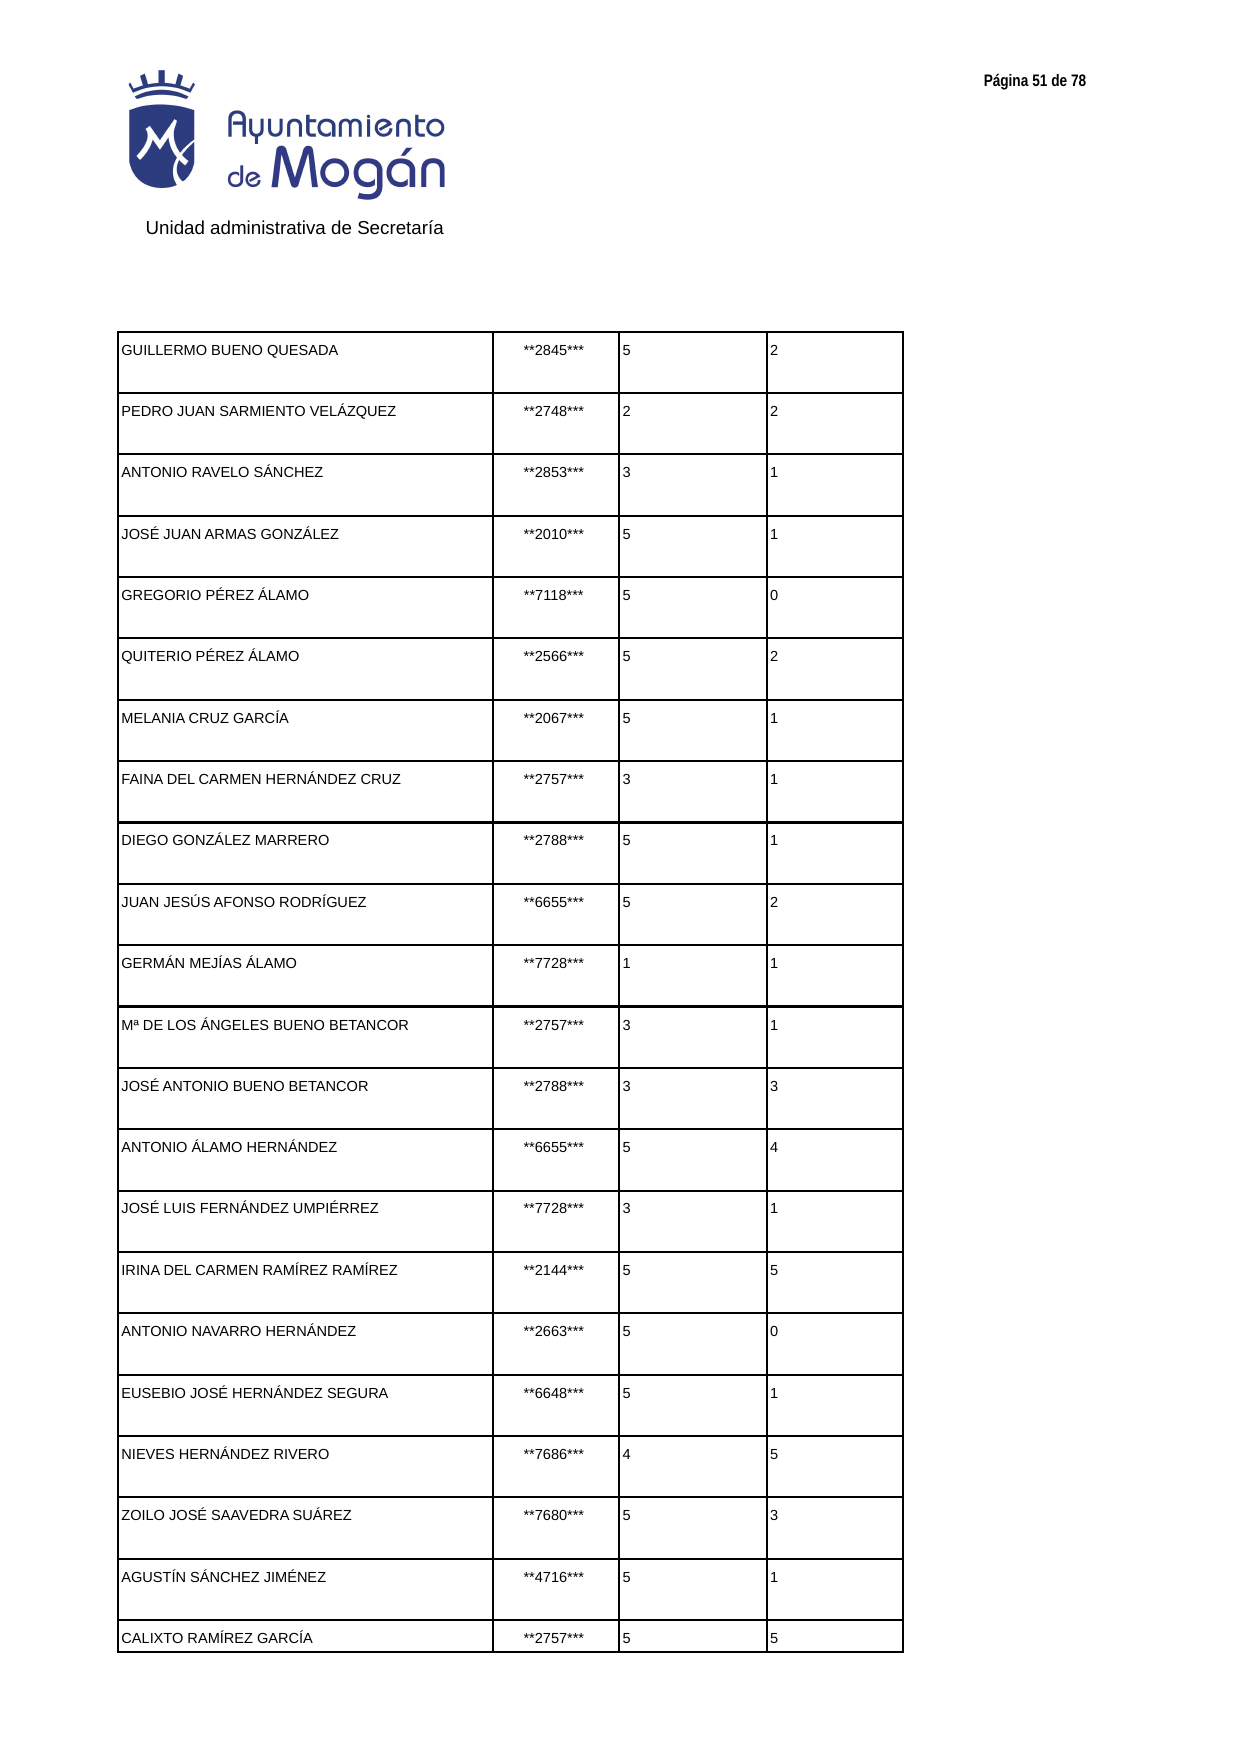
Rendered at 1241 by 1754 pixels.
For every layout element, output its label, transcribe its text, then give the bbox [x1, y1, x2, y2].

table_cell 5 [620, 1376, 766, 1435]
table_cell 1 [768, 455, 902, 514]
table_cell **7728*** [494, 946, 618, 1005]
table_cell GUILLERMO BUENO QUESADA [119, 333, 492, 392]
table_cell 0 [768, 578, 902, 637]
table_cell GREGORIO PÉREZ ÁLAMO [119, 578, 492, 637]
table_cell 1 [768, 1560, 902, 1619]
table_cell PEDRO JUAN SARMIENTO VELÁZQUEZ [119, 394, 492, 453]
table_cell 5 [620, 1314, 766, 1373]
table_cell 2 [768, 639, 902, 699]
table_cell JUAN JESÚS AFONSO RODRÍGUEZ [119, 885, 492, 944]
table_cell **7686*** [494, 1437, 618, 1496]
table_cell 3 [620, 762, 766, 821]
table_cell JOSÉ LUIS FERNÁNDEZ UMPIÉRREZ [119, 1192, 492, 1251]
table_cell **2757*** [494, 762, 618, 821]
table_cell **2845*** [494, 333, 618, 392]
table_cell **4716*** [494, 1560, 618, 1619]
table_cell 1 [768, 701, 902, 760]
table_cell **2757*** [494, 1008, 618, 1067]
table_cell 2 [768, 885, 902, 944]
table_cell 5 [620, 701, 766, 760]
table_cell 5 [620, 1560, 766, 1619]
table_cell 1 [620, 946, 766, 1005]
table_cell GERMÁN MEJÍAS ÁLAMO [119, 946, 492, 1005]
table_cell **2144*** [494, 1253, 618, 1312]
table_cell 1 [768, 517, 902, 576]
table_cell 5 [620, 885, 766, 944]
table_cell 5 [620, 578, 766, 637]
table_cell **2067*** [494, 701, 618, 760]
table_cell NIEVES HERNÁNDEZ RIVERO [119, 1437, 492, 1496]
table_cell 3 [620, 455, 766, 514]
table_cell 5 [620, 1621, 766, 1651]
table_cell 1 [768, 1376, 902, 1435]
table_cell **2566*** [494, 639, 618, 699]
table_cell 1 [768, 762, 902, 821]
table_cell 1 [768, 824, 902, 883]
table_cell 3 [768, 1069, 902, 1128]
table_cell ANTONIO ÁLAMO HERNÁNDEZ [119, 1130, 492, 1189]
table_cell ZOILO JOSÉ SAAVEDRA SUÁREZ [119, 1498, 492, 1558]
table_cell **7728*** [494, 1192, 618, 1251]
table_cell 5 [620, 1253, 766, 1312]
table_cell 5 [620, 824, 766, 883]
table_cell **6648*** [494, 1376, 618, 1435]
table_cell 5 [620, 639, 766, 699]
table_cell **2853*** [494, 455, 618, 514]
table_cell EUSEBIO JOSÉ HERNÁNDEZ SEGURA [119, 1376, 492, 1435]
table_cell 2 [620, 394, 766, 453]
table_cell **6655*** [494, 1130, 618, 1189]
table_cell **2748*** [494, 394, 618, 453]
table_cell **2788*** [494, 1069, 618, 1128]
table_cell 5 [768, 1437, 902, 1496]
table_cell CALIXTO RAMÍREZ GARCÍA [119, 1621, 492, 1651]
table_cell 5 [768, 1253, 902, 1312]
table_cell 5 [768, 1621, 902, 1651]
table_cell **2757*** [494, 1621, 618, 1651]
table_cell QUITERIO PÉREZ ÁLAMO [119, 639, 492, 699]
table_cell 4 [768, 1130, 902, 1189]
table_cell **2663*** [494, 1314, 618, 1373]
table_cell **6655*** [494, 885, 618, 944]
table_cell **2788*** [494, 824, 618, 883]
table_cell MELANIA CRUZ GARCÍA [119, 701, 492, 760]
table_cell 2 [768, 394, 902, 453]
table_cell AGUSTÍN SÁNCHEZ JIMÉNEZ [119, 1560, 492, 1619]
picture [128, 70, 445, 206]
table_cell **7680*** [494, 1498, 618, 1558]
table_cell 2 [768, 333, 902, 392]
table_cell 5 [620, 333, 766, 392]
table_cell 5 [620, 517, 766, 576]
table_cell JOSÉ JUAN ARMAS GONZÁLEZ [119, 517, 492, 576]
table_cell 3 [620, 1069, 766, 1128]
table_cell JOSÉ ANTONIO BUENO BETANCOR [119, 1069, 492, 1128]
table_cell FAINA DEL CARMEN HERNÁNDEZ CRUZ [119, 762, 492, 821]
table_cell 3 [768, 1498, 902, 1558]
table_cell Mª DE LOS ÁNGELES BUENO BETANCOR [119, 1008, 492, 1067]
table_cell ANTONIO RAVELO SÁNCHEZ [119, 455, 492, 514]
table_cell 1 [768, 1192, 902, 1251]
table_cell 5 [620, 1130, 766, 1189]
table_cell 1 [768, 1008, 902, 1067]
table_cell 1 [768, 946, 902, 1005]
table_cell 3 [620, 1192, 766, 1251]
table_cell ANTONIO NAVARRO HERNÁNDEZ [119, 1314, 492, 1373]
table_cell IRINA DEL CARMEN RAMÍREZ RAMÍREZ [119, 1253, 492, 1312]
table_cell 0 [768, 1314, 902, 1373]
table_cell **2010*** [494, 517, 618, 576]
table_cell 4 [620, 1437, 766, 1496]
table_cell **7118*** [494, 578, 618, 637]
table_cell DIEGO GONZÁLEZ MARRERO [119, 824, 492, 883]
table_cell 3 [620, 1008, 766, 1067]
table_cell 5 [620, 1498, 766, 1558]
